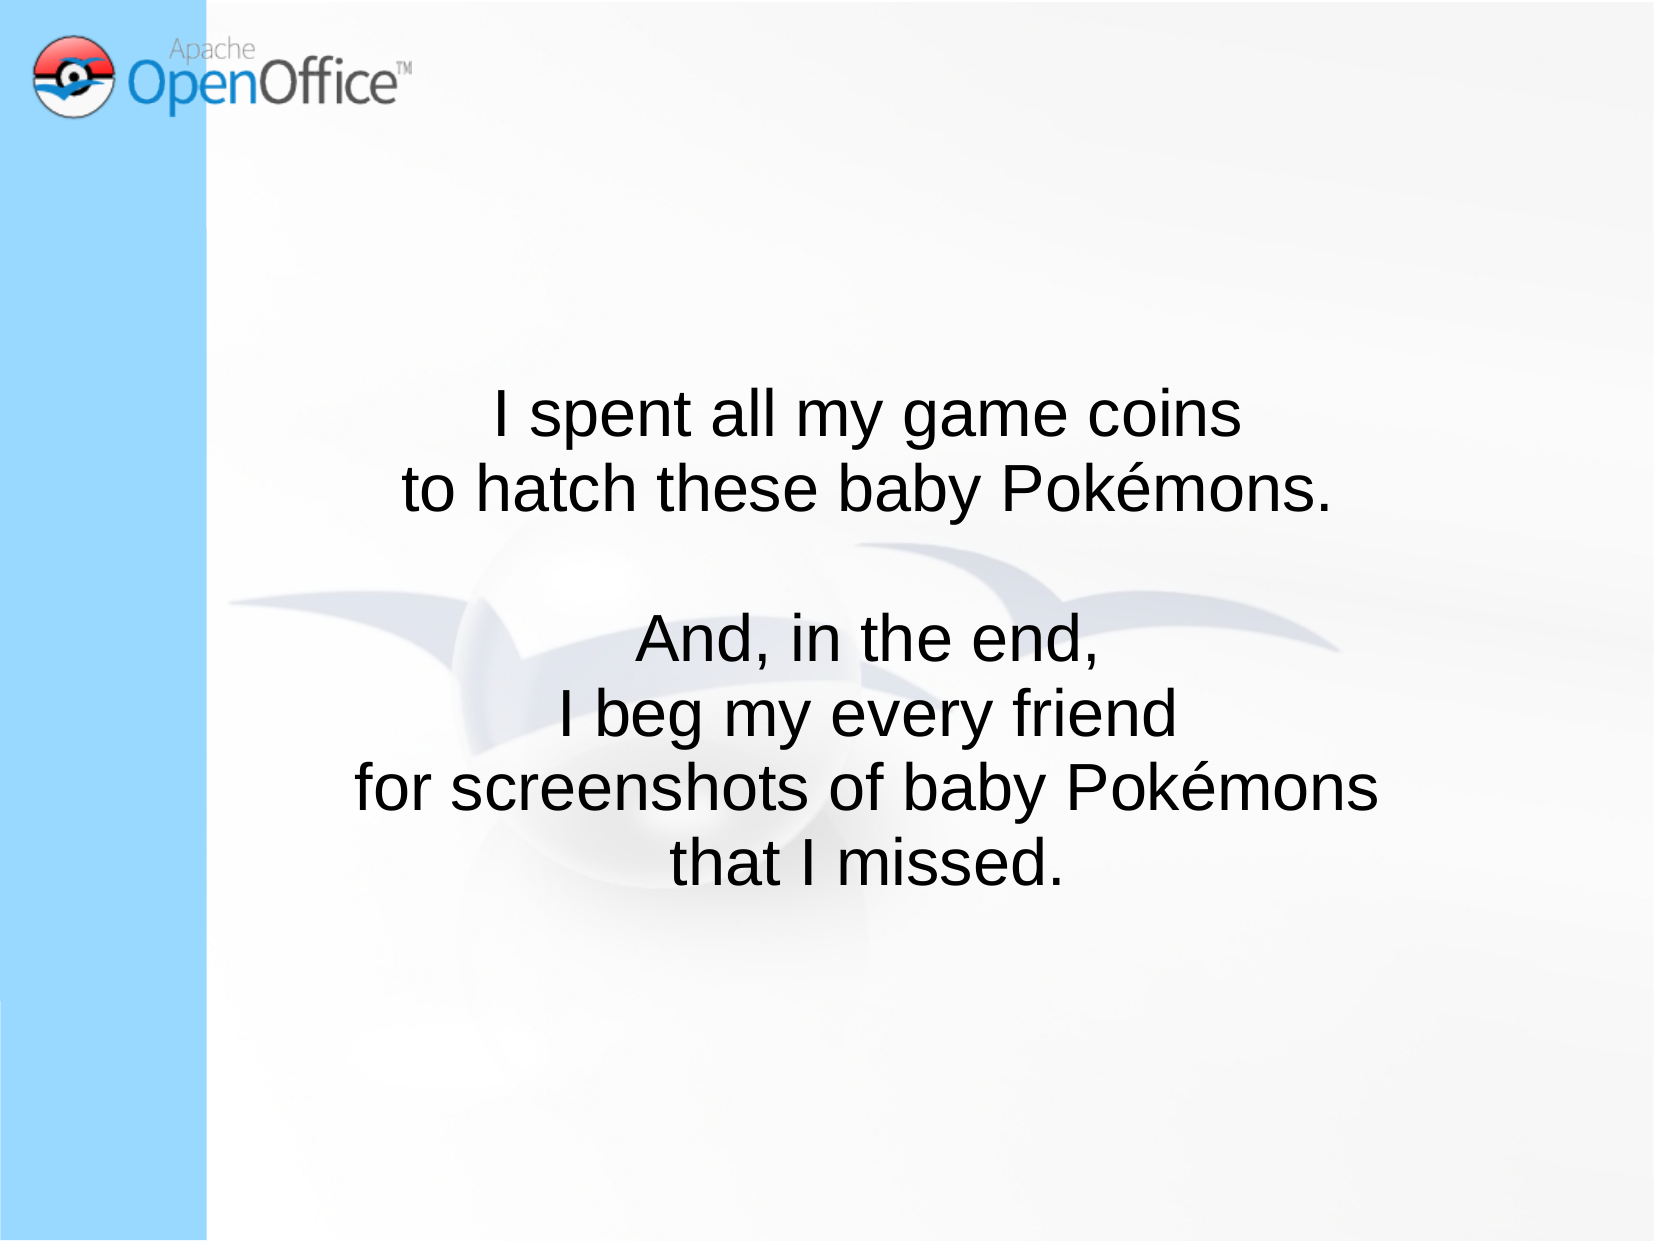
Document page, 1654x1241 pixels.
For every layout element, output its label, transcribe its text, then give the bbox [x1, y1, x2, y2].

picture [31, 2, 1654, 1241]
subtitle I spent all my game coins to hatch these baby Pokémons. And, in the end, I beg my every friend for screenshots of baby Pokémons that I missed. [165, 108, 1571, 1168]
